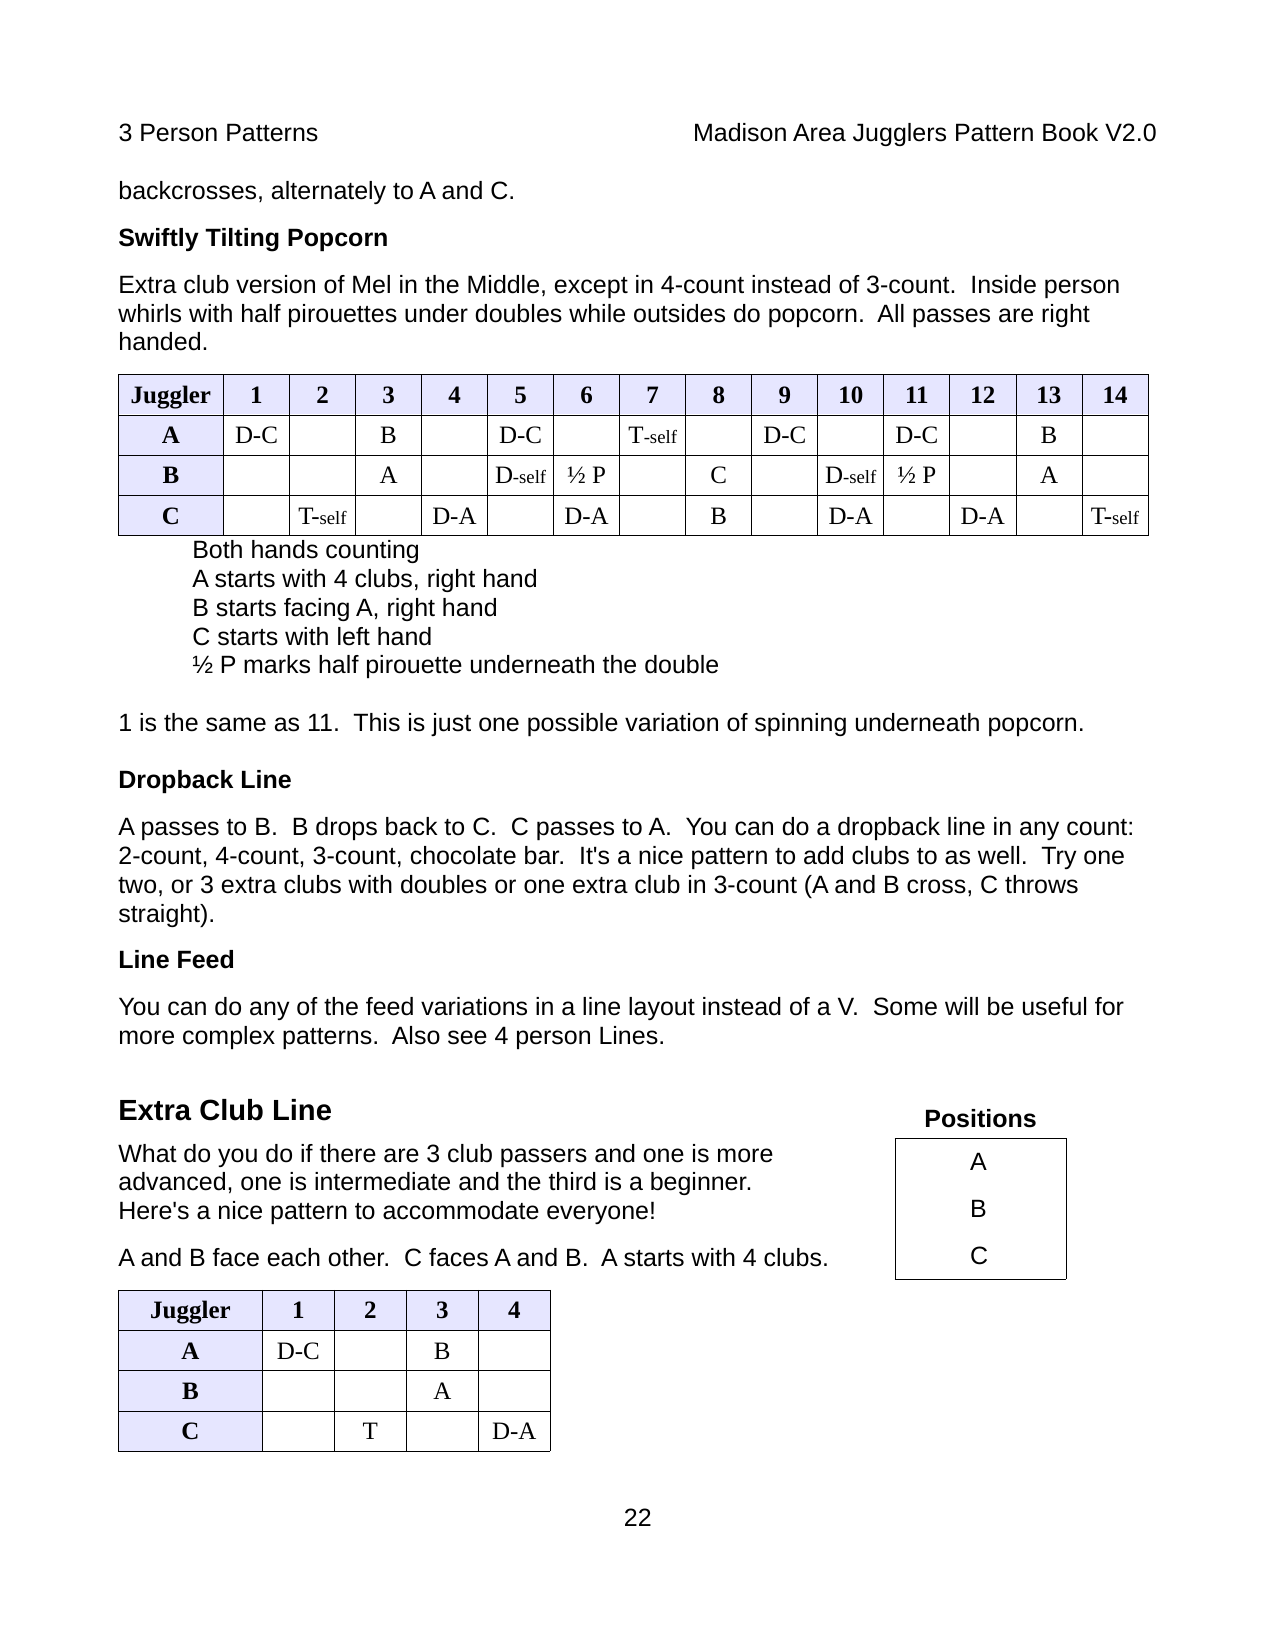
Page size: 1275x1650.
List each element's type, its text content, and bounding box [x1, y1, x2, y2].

table_cell [1017, 496, 1082, 535]
table_cell [224, 496, 289, 535]
table_cell [407, 1412, 478, 1451]
table_header 2 [335, 1291, 406, 1330]
table_header 5 [488, 375, 553, 414]
table_header 11 [884, 375, 949, 414]
text backcrosses, alternately to A and C. [118, 176, 1157, 205]
table_cell [488, 496, 553, 535]
text A and B face each other. C faces A and B. A starts with 4 clubs. [118, 1243, 850, 1272]
text What do you do if there are 3 club passers and one is more advanced, one is intermediate and the third is a beginner. Here's a nice pattern to accommodate everyone! [118, 1139, 850, 1225]
table_header 10 [818, 375, 883, 414]
table_cell ½ P [554, 456, 619, 495]
table_cell [620, 496, 685, 535]
table_cell [422, 416, 487, 455]
table_cell A [407, 1371, 478, 1411]
text Both hands counting [118, 536, 1157, 564]
text B starts facing A, right hand [118, 593, 1157, 622]
table_header 3 [407, 1291, 478, 1330]
table_cell [950, 416, 1016, 455]
table_header 13 [1017, 375, 1082, 414]
table_cell [884, 496, 949, 535]
table_cell B [952, 1185, 1009, 1232]
table_cell [479, 1371, 550, 1411]
table_cell A [952, 1139, 1009, 1185]
table_cell D-A [554, 496, 619, 535]
table_cell D-A [950, 496, 1016, 535]
table_cell [290, 416, 355, 455]
text A starts with 4 clubs, right hand [118, 564, 1157, 593]
table_cell [1009, 1185, 1066, 1232]
table_header 4 [422, 375, 487, 414]
table_cell C [119, 496, 223, 535]
table_cell [263, 1371, 334, 1411]
table_header 7 [620, 375, 685, 414]
table_cell ½ P [884, 456, 949, 495]
table_cell B [686, 496, 751, 535]
text You can do any of the feed variations in a line layout instead of a V. Some will be useful for more complex patterns. Also see 4 person Lines. [118, 992, 1157, 1049]
table_header 4 [479, 1291, 550, 1330]
table_header 3 [356, 375, 421, 414]
table_cell [752, 496, 817, 535]
table_cell T-self [290, 496, 355, 535]
table_cell [335, 1371, 406, 1411]
table_cell [1083, 456, 1148, 495]
text 1 is the same as 11. This is just one possible variation of spinning underneath popcorn. [118, 708, 1157, 737]
table_cell [752, 456, 817, 495]
table_cell D-C [488, 416, 553, 455]
table_cell T-self [620, 416, 685, 455]
text ½ P marks half pirouette underneath the double [118, 651, 1157, 679]
table_cell D-self [818, 456, 883, 495]
table_cell D-C [752, 416, 817, 455]
table_cell B [119, 1371, 262, 1411]
table_cell D-A [422, 496, 487, 535]
table_cell D-self [488, 456, 553, 495]
table_cell B [356, 416, 421, 455]
table_cell [896, 1139, 952, 1185]
table_header 14 [1083, 375, 1148, 414]
table_cell [896, 1185, 952, 1232]
table_cell A [119, 416, 223, 455]
table_cell D-C [884, 416, 949, 455]
table_cell [335, 1331, 406, 1370]
table_cell [263, 1412, 334, 1451]
table_cell [422, 456, 487, 495]
table_cell C [119, 1412, 262, 1451]
subtitle Extra Club Line [118, 1093, 1157, 1307]
table_cell A [119, 1331, 262, 1370]
text C starts with left hand [118, 622, 1157, 651]
table_cell [479, 1331, 550, 1370]
table_cell [290, 456, 355, 495]
table_header Juggler [119, 375, 223, 414]
table_cell A [356, 456, 421, 495]
table_cell B [119, 456, 223, 495]
table_header Positions [895, 1098, 1066, 1138]
table_cell D-A [818, 496, 883, 535]
table_cell D-A [479, 1412, 550, 1451]
table_cell [896, 1232, 952, 1278]
table_cell T [335, 1412, 406, 1451]
table_header 1 [263, 1291, 334, 1330]
table_cell B [1017, 416, 1082, 455]
table_header 9 [752, 375, 817, 414]
table_cell [554, 416, 619, 455]
text Swiftly Tilting Popcorn [118, 223, 1157, 252]
text A passes to B. B drops back to C. C passes to A. You can do a dropback line in any count: 2-count, 4-count, 3-count, chocolate bar. It's a nice pattern to add clubs to as well. Try one two, or 3 extra clubs with doubles or one extra club in 3-count (A and B cross, C throws straight). [118, 812, 1157, 927]
table_header 8 [686, 375, 751, 414]
table_cell [620, 456, 685, 495]
text Dropback Line [118, 766, 1157, 794]
table_cell B [407, 1331, 478, 1370]
table_header Juggler [119, 1291, 262, 1330]
table_cell D-C [263, 1331, 334, 1370]
text Extra club version of Mel in the Middle, except in 4-count instead of 3-count. Inside person whirls with half pirouettes under doubles while outsides do popcorn. All passes are right handed. [118, 270, 1157, 356]
table_cell [356, 496, 421, 535]
table_cell [1083, 416, 1148, 455]
table_header 6 [554, 375, 619, 414]
table_cell [950, 456, 1016, 495]
table_header 1 [224, 375, 289, 414]
table_cell A [1017, 456, 1082, 495]
table_header 12 [950, 375, 1016, 414]
table_cell C [686, 456, 751, 495]
text Line Feed [118, 945, 1157, 974]
table_cell C [952, 1232, 1009, 1278]
table_cell [1009, 1232, 1066, 1278]
table_cell T-self [1083, 496, 1148, 535]
table_cell [686, 416, 751, 455]
table_cell [1009, 1139, 1066, 1185]
text [1110, 1139, 1157, 1225]
table_cell D-C [224, 416, 289, 455]
table_cell [818, 416, 883, 455]
table_cell [224, 456, 289, 495]
table_header 2 [290, 375, 355, 414]
text [1110, 1243, 1157, 1272]
